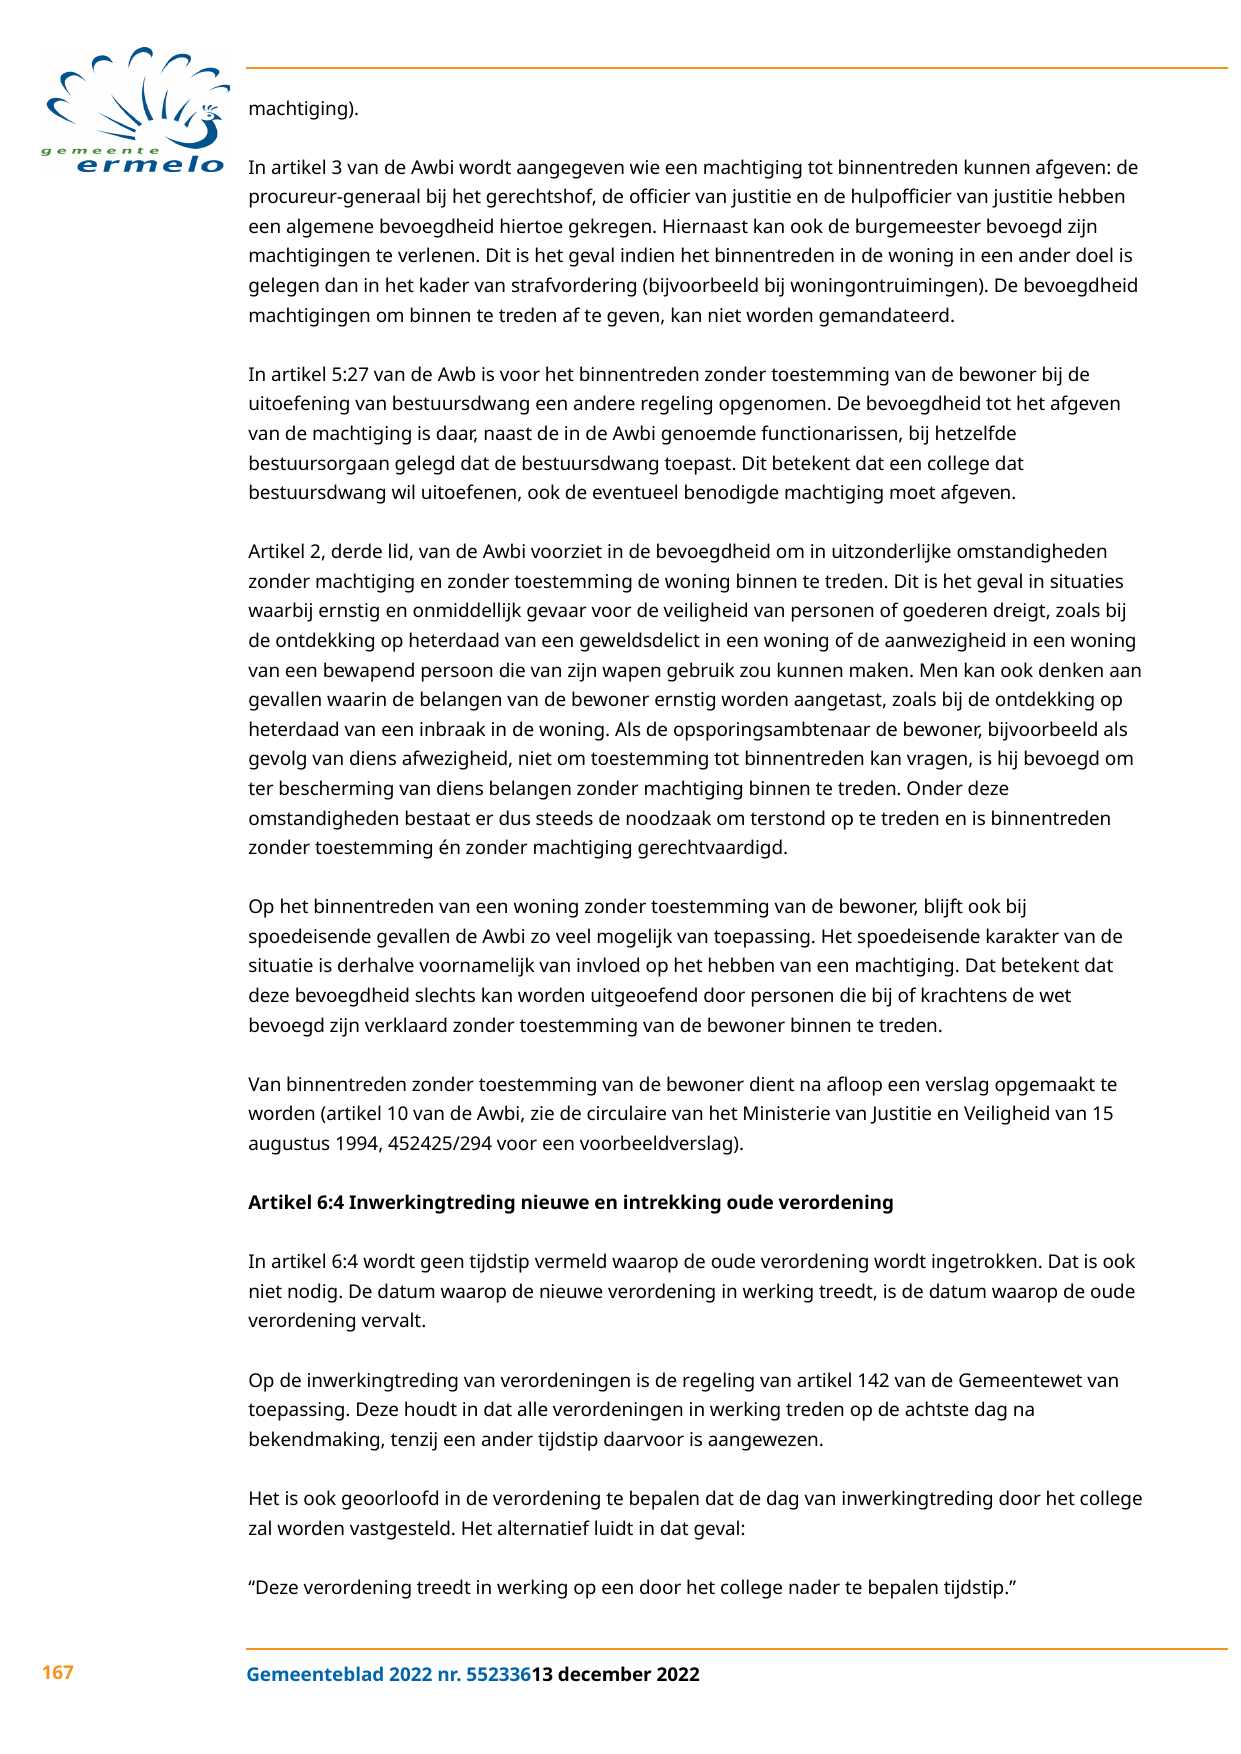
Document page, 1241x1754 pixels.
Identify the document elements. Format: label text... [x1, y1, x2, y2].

text Artikel 6:4 Inwerkingtreding nieuwe en intrekking oude verordening [248, 1189, 1152, 1215]
text In artikel 3 van de Awbi wordt aangegeven wie een machtiging tot binnentreden kunnen afgeven: de procureur-generaal bij het gerechtshof, de officier van justitie en de hulpofficier van justitie hebben een algemene bevoegdheid hiertoe gekregen. Hiernaast kan ook de burgemeester bevoegd zijn machtigingen te verlenen. Dit is het geval indien het binnentreden in de woning in een ander doel is gelegen dan in het kader van strafvordering (bijvoorbeeld bij woningontruimingen). De bevoegdheid machtigingen om binnen te treden af te geven, kan niet worden gemandateerd. [248, 154, 1152, 328]
picture [41, 47, 231, 172]
text Artikel 2, derde lid, van de Awbi voorziet in de bevoegdheid om in uitzonderlijke omstandigheden zonder machtiging en zonder toestemming de woning binnen te treden. Dit is het geval in situaties waarbij ernstig en onmiddellijk gevaar voor de veiligheid van personen of goederen dreigt, zoals bij de ontdekking op heterdaad van een geweldsdelict in een woning of de aanwezigheid in een woning van een bewapend persoon die van zijn wapen gebruik zou kunnen maken. Men kan ook denken aan gevallen waarin de belangen van de bewoner ernstig worden aangetast, zoals bij de ontdekking op heterdaad van een inbraak in de woning. Als de opsporingsambtenaar de bewoner, bijvoorbeeld als gevolg van diens afwezigheid, niet om toestemming tot binnentreden kan vragen, is hij bevoegd om ter bescherming van diens belangen zonder machtiging binnen te treden. Onder deze omstandigheden bestaat er dus steeds de noodzaak om terstond op te treden en is binnentreden zonder toestemming én zonder machtiging gerechtvaardigd. [248, 538, 1152, 860]
text Van binnentreden zonder toestemming van de bewoner dient na afloop een verslag opgemaakt te worden (artikel 10 van de Awbi, zie de circulaire van het Ministerie van Justitie en Veiligheid van 15 augustus 1994, 452425/294 voor een voorbeeldverslag). [248, 1071, 1152, 1156]
text In artikel 5:27 van de Awb is voor het binnentreden zonder toestemming van de bewoner bij de uitoefening van bestuursdwang een andere regeling opgenomen. De bevoegdheid tot het afgeven van de machtiging is daar, naast de in de Awbi genoemde functionarissen, bij hetzelfde bestuursorgaan gelegd dat de bestuursdwang toepast. Dit betekent dat een college dat bestuursdwang wil uitoefenen, ook de eventueel benodigde machtiging moet afgeven. [248, 361, 1152, 505]
text Het is ook geoorloofd in de verordening te bepalen dat de dag van inwerkingtreding door het college zal worden vastgesteld. Het alternatief luidt in dat geval: [248, 1485, 1152, 1541]
text In artikel 6:4 wordt geen tijdstip vermeld waarop de oude verordening wordt ingetrokken. Dat is ook niet nodig. De datum waarop de nieuwe verordening in werking treedt, is de datum waarop de oude verordening vervalt. [248, 1248, 1152, 1333]
text Op het binnentreden van een woning zonder toestemming van de bewoner, blijft ook bij spoedeisende gevallen de Awbi zo veel mogelijk van toepassing. Het spoedeisende karakter van de situatie is derhalve voornamelijk van invloed op het hebben van een machtiging. Dat betekent dat deze bevoegdheid slechts kan worden uitgeoefend door personen die bij of krachtens de wet bevoegd zijn verklaard zonder toestemming van de bewoner binnen te treden. [248, 893, 1152, 1038]
text machtiging). [248, 95, 1152, 121]
text “Deze verordening treedt in werking op een door het college nader te bepalen tijdstip.” [248, 1574, 1152, 1600]
text Op de inwerkingtreding van verordeningen is de regeling van artikel 142 van de Gemeentewet van toepassing. Deze houdt in dat alle verordeningen in werking treden op de achtste dag na bekendmaking, tenzij een ander tijdstip daarvoor is aangewezen. [248, 1367, 1152, 1452]
